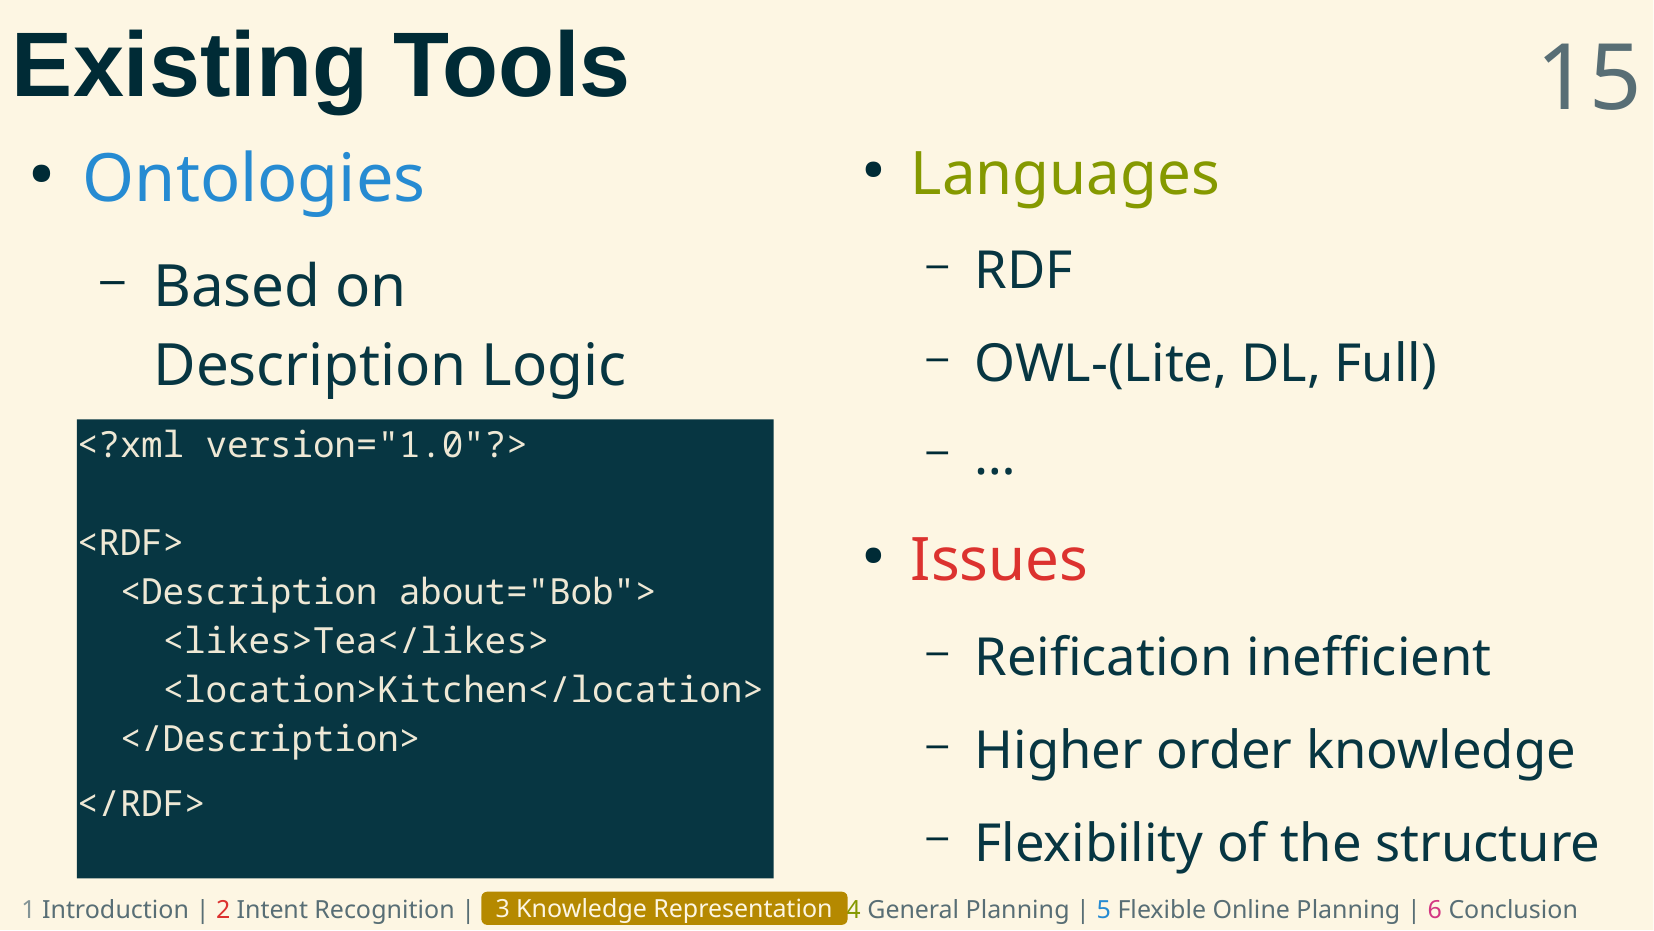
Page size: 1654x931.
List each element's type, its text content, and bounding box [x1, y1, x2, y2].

title Existing Tools [11, 11, 1501, 119]
list Ontologies Based on Description Logic [11, 129, 808, 490]
list Languages RDF OWL-(Lite, DL, Full) … Issues Reification inefficient Higher order knowledge Flexibility of the structure [847, 129, 1643, 885]
list <?xml version="1.0"?> <RDF> <Description about="Bob"> <likes>Tea</likes> <location>Kitchen</location> </Description> </RDF> [76, 419, 774, 879]
text_box 3 Knowledge Representation [481, 891, 848, 925]
